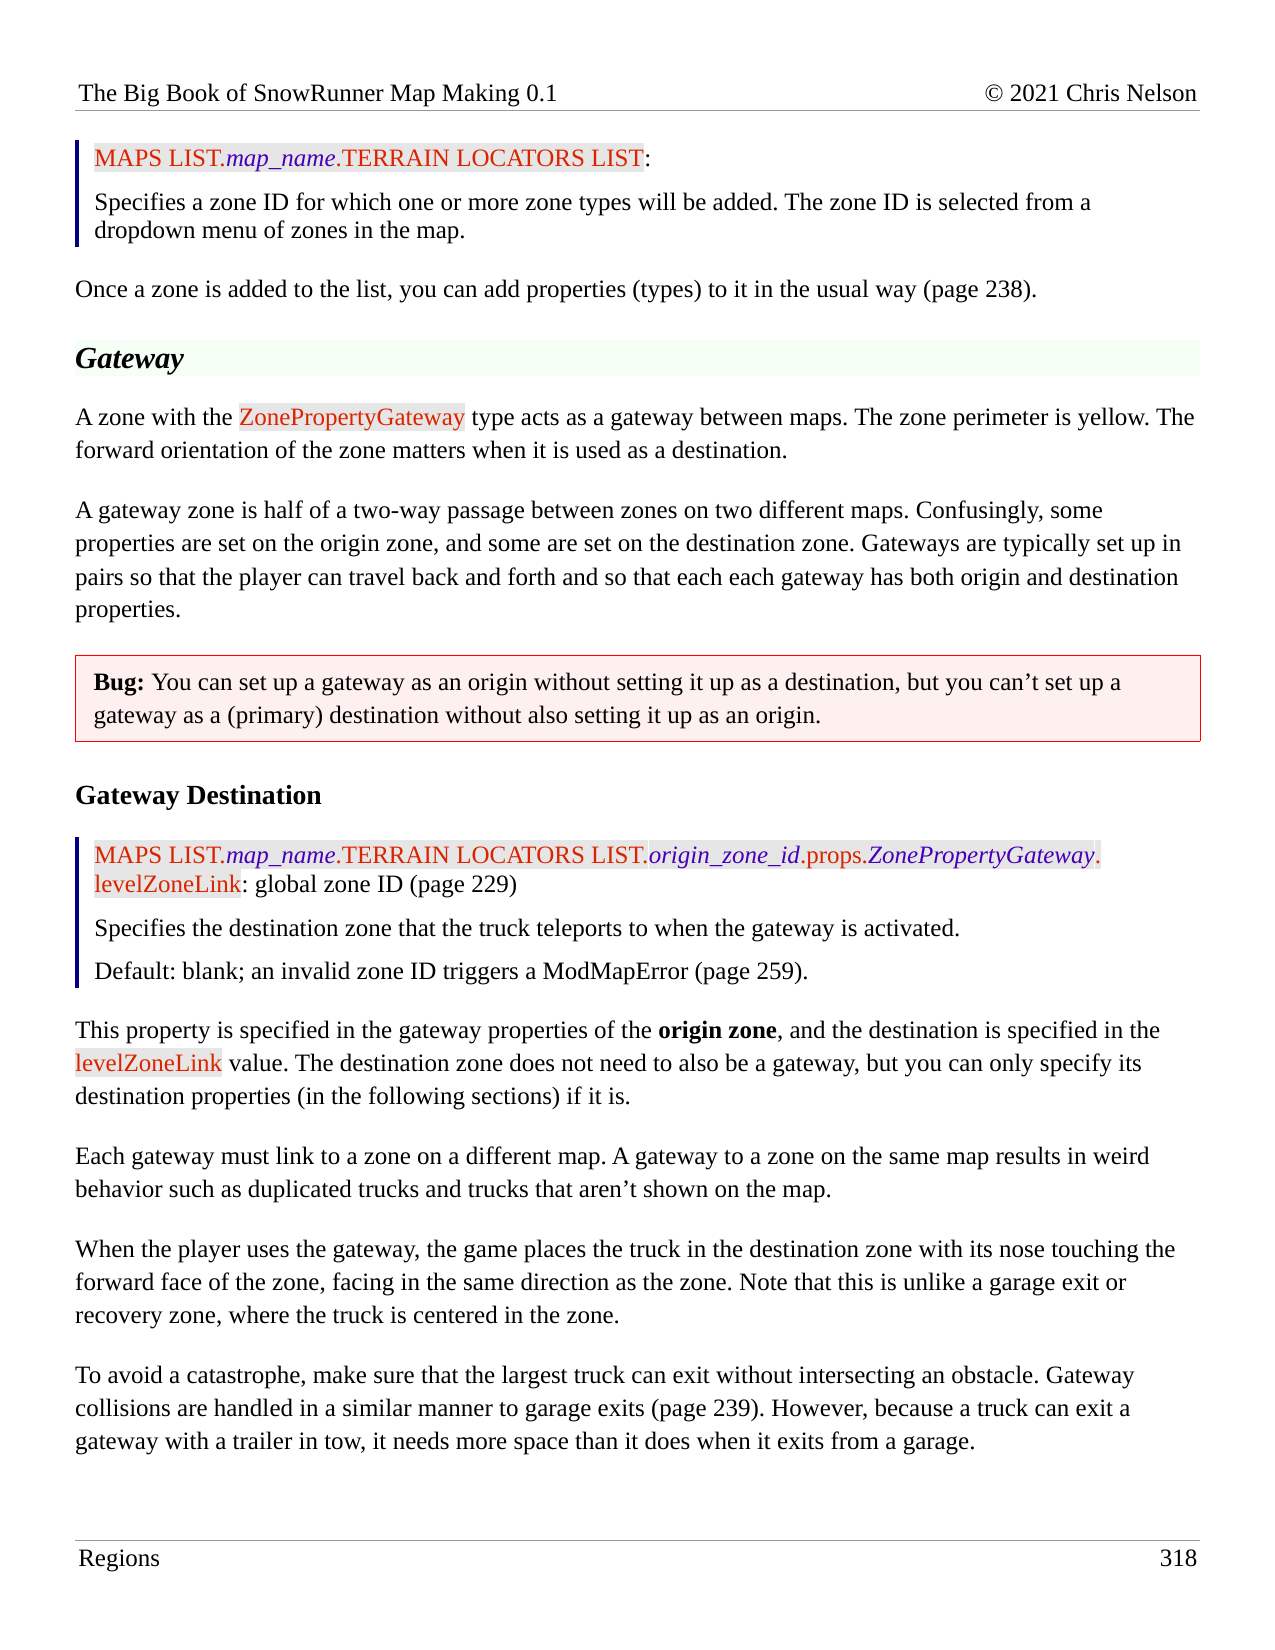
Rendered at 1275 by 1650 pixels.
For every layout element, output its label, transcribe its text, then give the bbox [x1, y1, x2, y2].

text This property is specified in the gateway properties of the origin zone, and the destination is specified in the levelZoneLink value. The destination zone does not need to also be a gateway, but you can only specify its destination properties (in the following sections) if it is. [75, 1015, 1200, 1110]
text A gateway zone is half of a two-way passage between zones on two different maps. Confusingly, some properties are set on the origin zone, and some are set on the destination zone. Gateways are typically set up in pairs so that the player can travel back and forth and so that each each gateway has both origin and destination properties. [75, 496, 1200, 623]
text Specifies the destination zone that the truck teleports to when the gateway is activated. [79, 909, 1200, 941]
text MAPS LIST.map_name.TERRAIN LOCATORS LIST.origin_zone_id.props.ZonePropertyGateway. levelZoneLink: global zone ID (page 229) [79, 837, 1200, 898]
text Default: blank; an invalid zone ID triggers a ModMapError (page 259). [79, 953, 1200, 988]
text Once a zone is added to the list, you can add properties (types) to it in the usual way (page 238). [75, 274, 1200, 303]
text Each gateway must link to a zone on a different map. A gateway to a zone on the same map results in weird behavior such as duplicated trucks and trucks that aren’t shown on the map. [75, 1141, 1200, 1203]
subtitle Gateway [75, 340, 1200, 376]
subtitle Gateway Destination [75, 778, 1200, 810]
text A zone with the ZonePropertyGateway type acts as a gateway between maps. The zone perimeter is yellow. The forward orientation of the zone matters when it is used as a destination. [75, 402, 1200, 464]
text When the player uses the gateway, the game places the truck in the destination zone with its nose touching the forward face of the zone, facing in the same direction as the zone. Note that this is unlike a garage exit or recovery zone, where the truck is centered in the zone. [75, 1234, 1200, 1329]
text Specifies a zone ID for which one or more zone types will be added. The zone ID is selected from a dropdown menu of zones in the map. [79, 184, 1200, 247]
text MAPS LIST.map_name.TERRAIN LOCATORS LIST: ➕ [79, 140, 1200, 172]
text To avoid a catastrophe, make sure that the largest truck can exit without intersecting an obstacle. Gateway collisions are handled in a similar manner to garage exits (page 239). However, because a truck can exit a gateway with a trailer in tow, it needs more space than it does when it exits from a garage. [75, 1360, 1200, 1455]
list You can set up a gateway as an origin without setting it up as a destination, but you can’t set up a gateway as a (primary) destination without also setting it up as an origin. [76, 656, 1200, 741]
